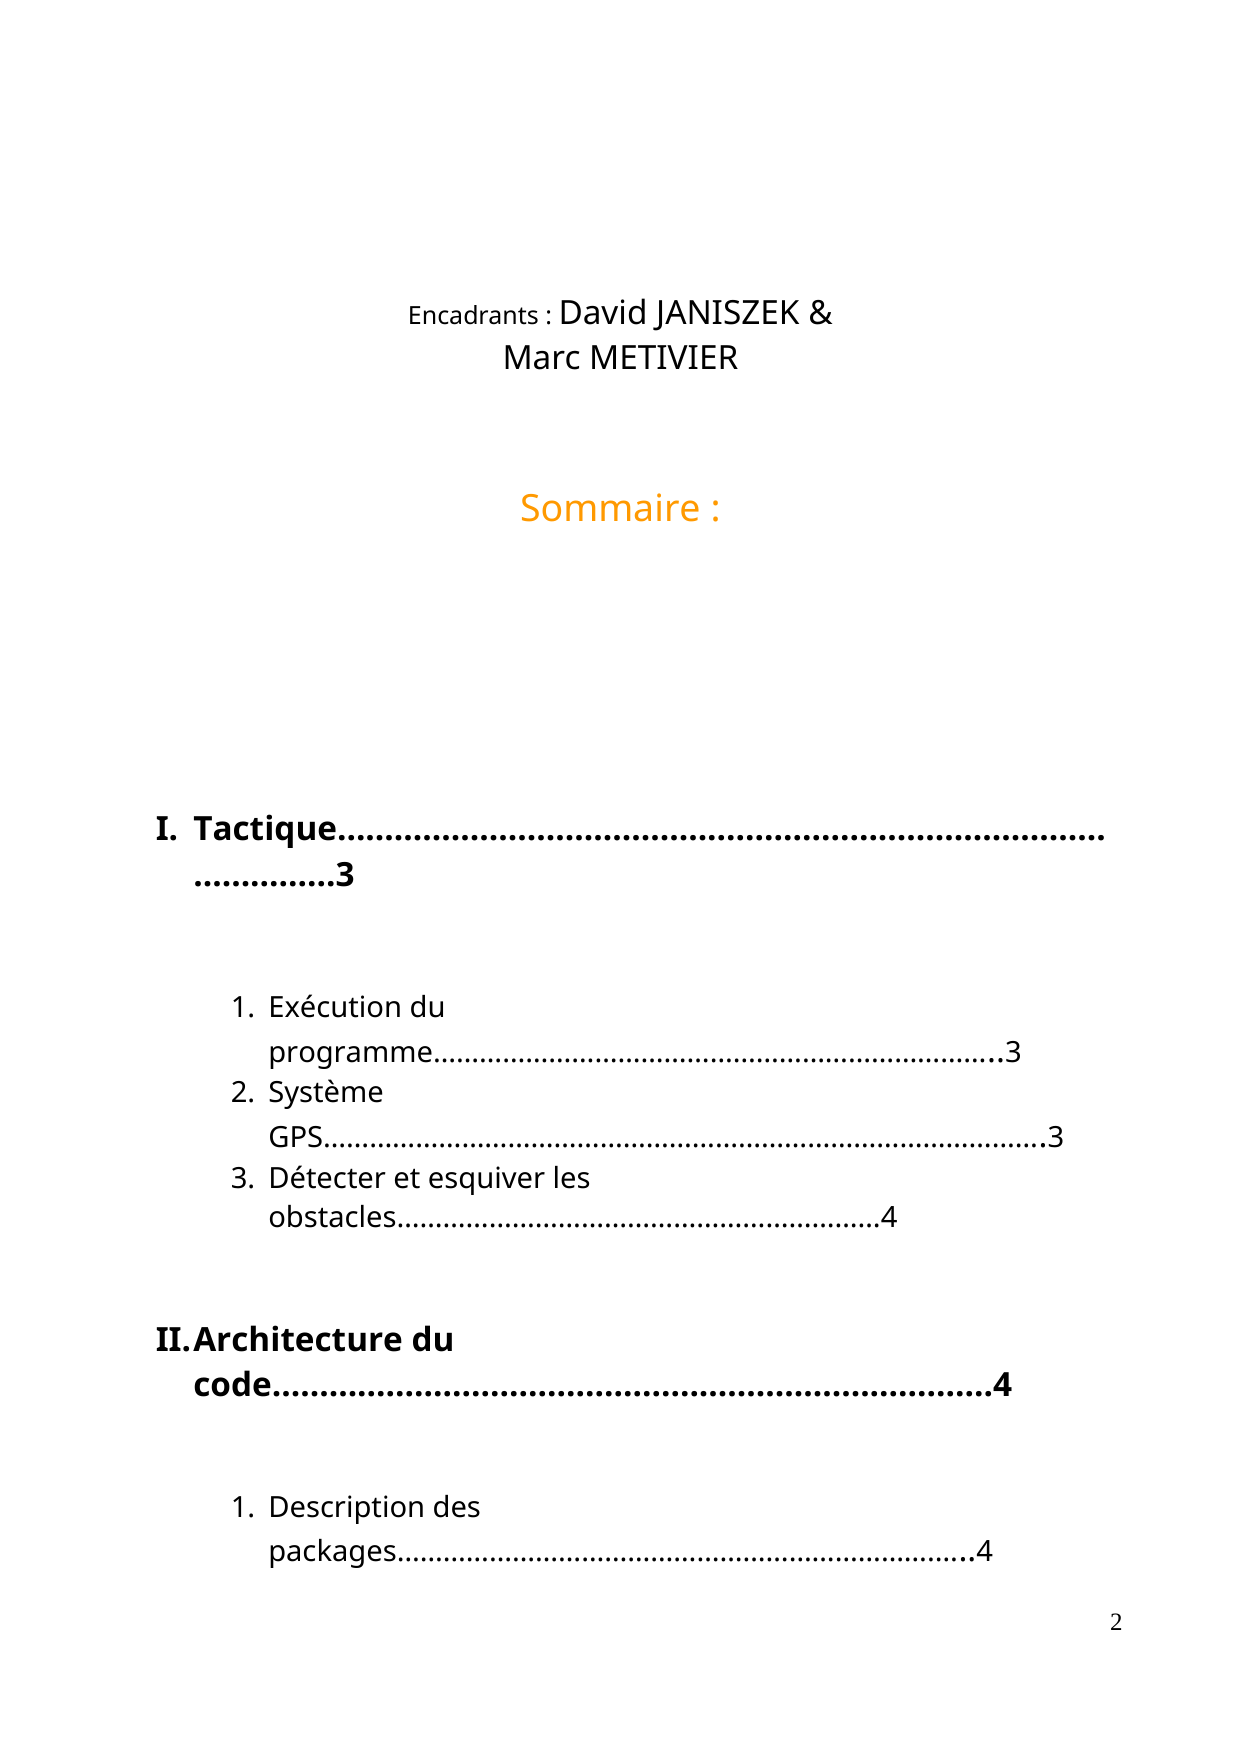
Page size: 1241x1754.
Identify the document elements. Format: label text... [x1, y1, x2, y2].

list Détecter et esquiver les obstacles………………………………………………………4 [231, 1157, 1122, 1236]
text Encadrants : David JANISZEK & [118, 288, 1122, 334]
text Sommaire : [118, 481, 1122, 532]
text Marc METIVIER [118, 334, 1122, 379]
list Système GPS………………………………………………………………………………….3 [231, 1072, 1122, 1157]
list Exécution du programme………………………………………………………………..3 [231, 987, 1122, 1072]
list Architecture du code………………………………………………………………….4 [156, 1316, 1122, 1406]
list Tactique……………………………………………………………………………………3 [156, 805, 1122, 896]
list Description des packages…………………………………………………………….…..4 [231, 1486, 1122, 1571]
